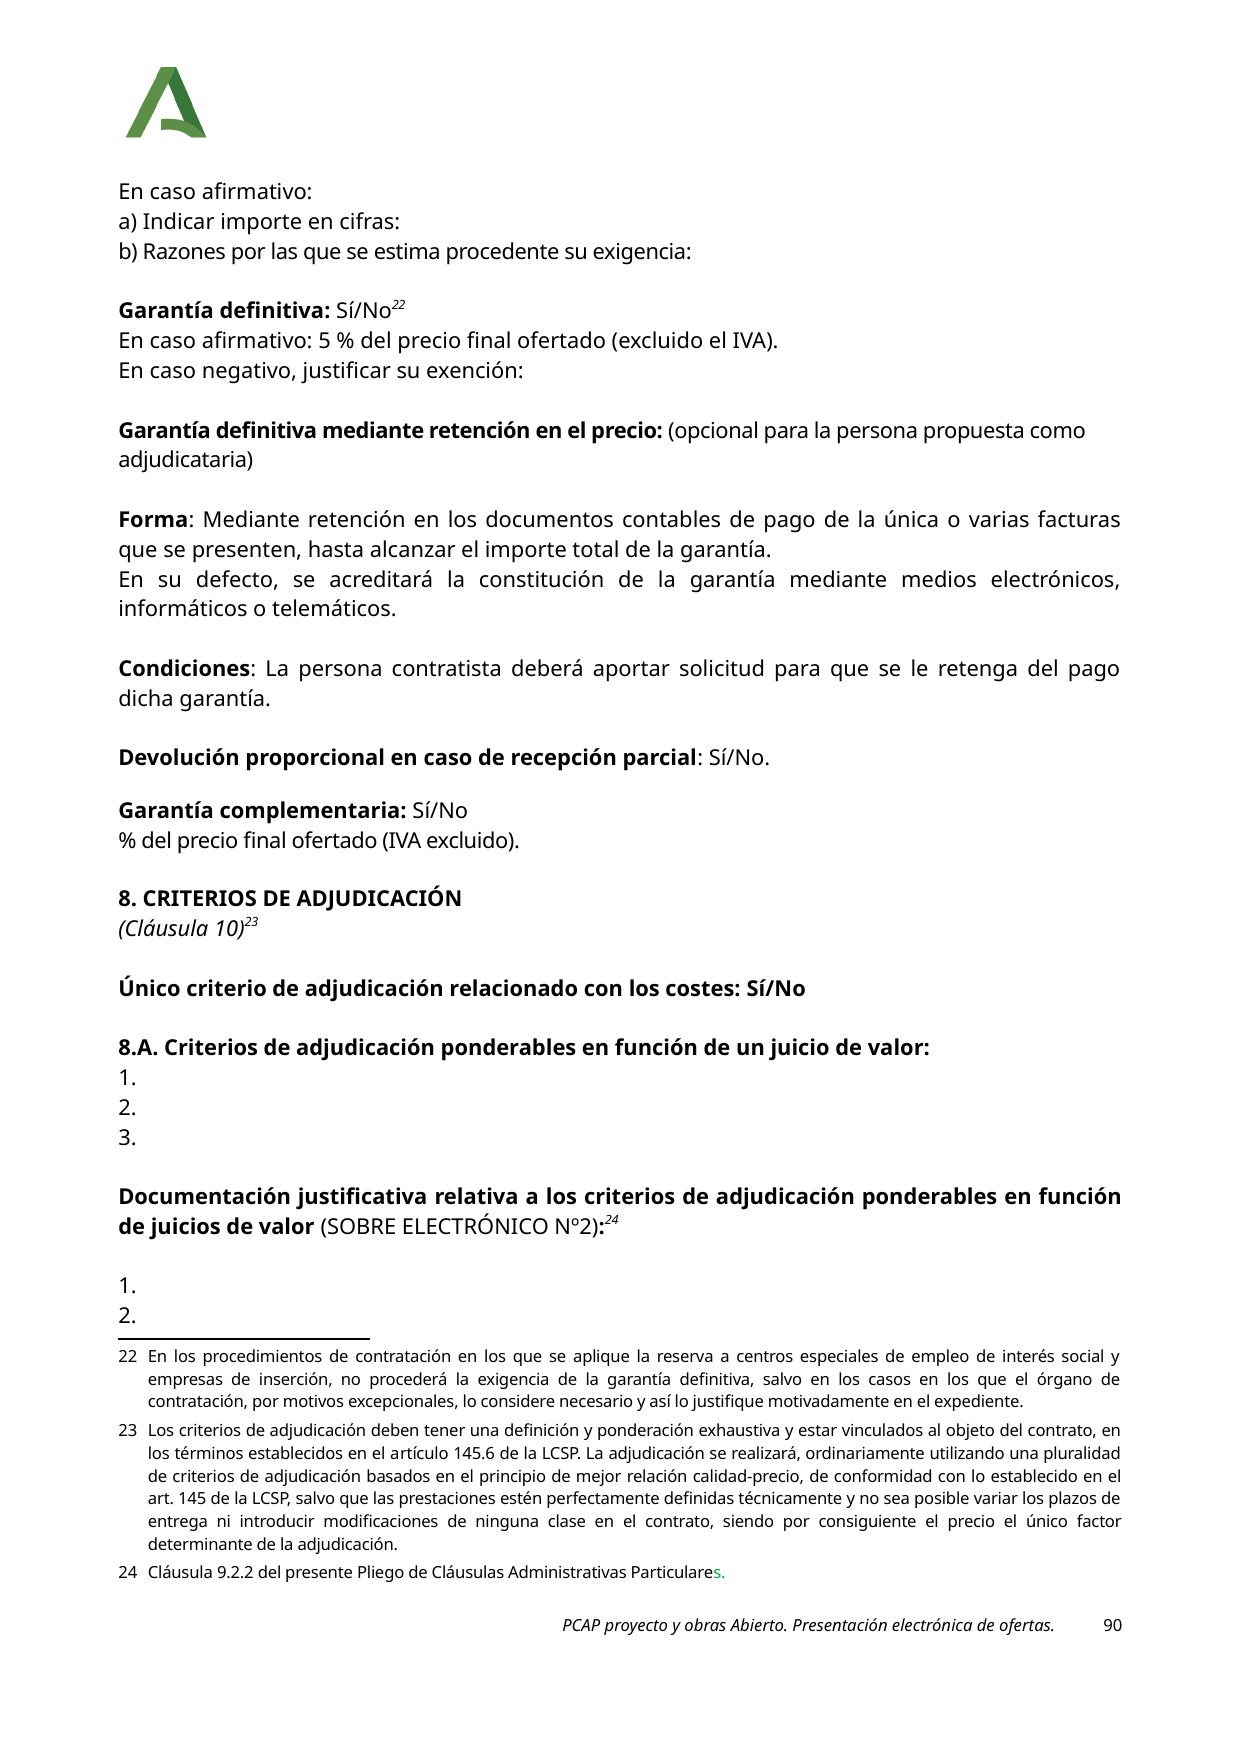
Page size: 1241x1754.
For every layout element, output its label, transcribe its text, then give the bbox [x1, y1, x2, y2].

text En los procedimientos de contratación en los que se aplique la reserva a centros especiales de empleo de interés social y empresas de inserción, no procederá la exigencia de la garantía definitiva, salvo en los casos en los que el órgano de contratación, por motivos excepcionales, lo considere necesario y así lo justifique motivadamente en el expediente. [118, 1345, 1122, 1413]
text Los criterios de adjudicación deben tener una definición y ponderación exhaustiva y estar vinculados al objeto del contrato, en los términos establecidos en el artículo 145.6 de la LCSP. La adjudicación se realizará, ordinariamente utilizando una pluralidad de criterios de adjudicación basados en el principio de mejor relación calidad-precio, de conformidad con lo establecido en el art. 145 de la LCSP, salvo que las prestaciones estén perfectamente definidas técnicamente y no sea posible variar los plazos de entrega ni introducir modificaciones de ninguna clase en el contrato, siendo por consiguiente el precio el único factor determinante de la adjudicación. [118, 1419, 1122, 1555]
text 8.A. Criterios de adjudicación ponderables en función de un juicio de valor: [118, 1032, 1122, 1062]
text En su defecto, se acreditará la constitución de la garantía mediante medios electrónicos, informáticos o telemáticos. [118, 564, 1122, 623]
text 1. [118, 1271, 1122, 1300]
text Forma: Mediante retención en los documentos contables de pago de la única o varias facturas que se presenten, hasta alcanzar el importe total de la garantía. [118, 504, 1122, 564]
text 2. [118, 1300, 1122, 1330]
text 2. [118, 1092, 1122, 1122]
text Documentación justificativa relativa a los criterios de adjudicación ponderables en función de juicios de valor (SOBRE ELECTRÓNICO Nº2): [118, 1181, 1122, 1241]
text b) Razones por las que se estima procedente su exigencia: [118, 236, 1122, 266]
text En caso afirmativo: 5 % del precio final ofertado (excluido el IVA). [118, 325, 1122, 355]
text a) Indicar importe en cifras: [118, 206, 1122, 236]
text Cláusula 9.2.2 del presente Pliego de Cláusulas Administrativas Particulares. [118, 1561, 1122, 1584]
text 3. [118, 1122, 1122, 1151]
text En caso afirmativo: [118, 176, 1122, 206]
text Devolución proporcional en caso de recepción parcial: Sí/No. [118, 742, 1122, 772]
picture [121, 62, 210, 142]
text % del precio final ofertado (IVA excluido). [118, 825, 1122, 854]
text Condiciones: La persona contratista deberá aportar solicitud para que se le retenga del pago dicha garantía. [118, 653, 1122, 713]
text Garantía definitiva: Sí/No [118, 296, 1122, 325]
text Único criterio de adjudicación relacionado con los costes: Sí/No [118, 973, 1122, 1002]
text Garantía complementaria: Sí/No [118, 795, 1122, 825]
text En caso negativo, justificar su exención: [118, 355, 1122, 385]
text 1. [118, 1062, 1122, 1092]
text 8. CRITERIOS DE ADJUDICACIÓN [118, 883, 1122, 913]
text Garantía definitiva mediante retención en el precio: (opcional para la persona propuesta como adjudicataria) [118, 415, 1122, 474]
text (Cláusula 10) [118, 913, 1122, 943]
